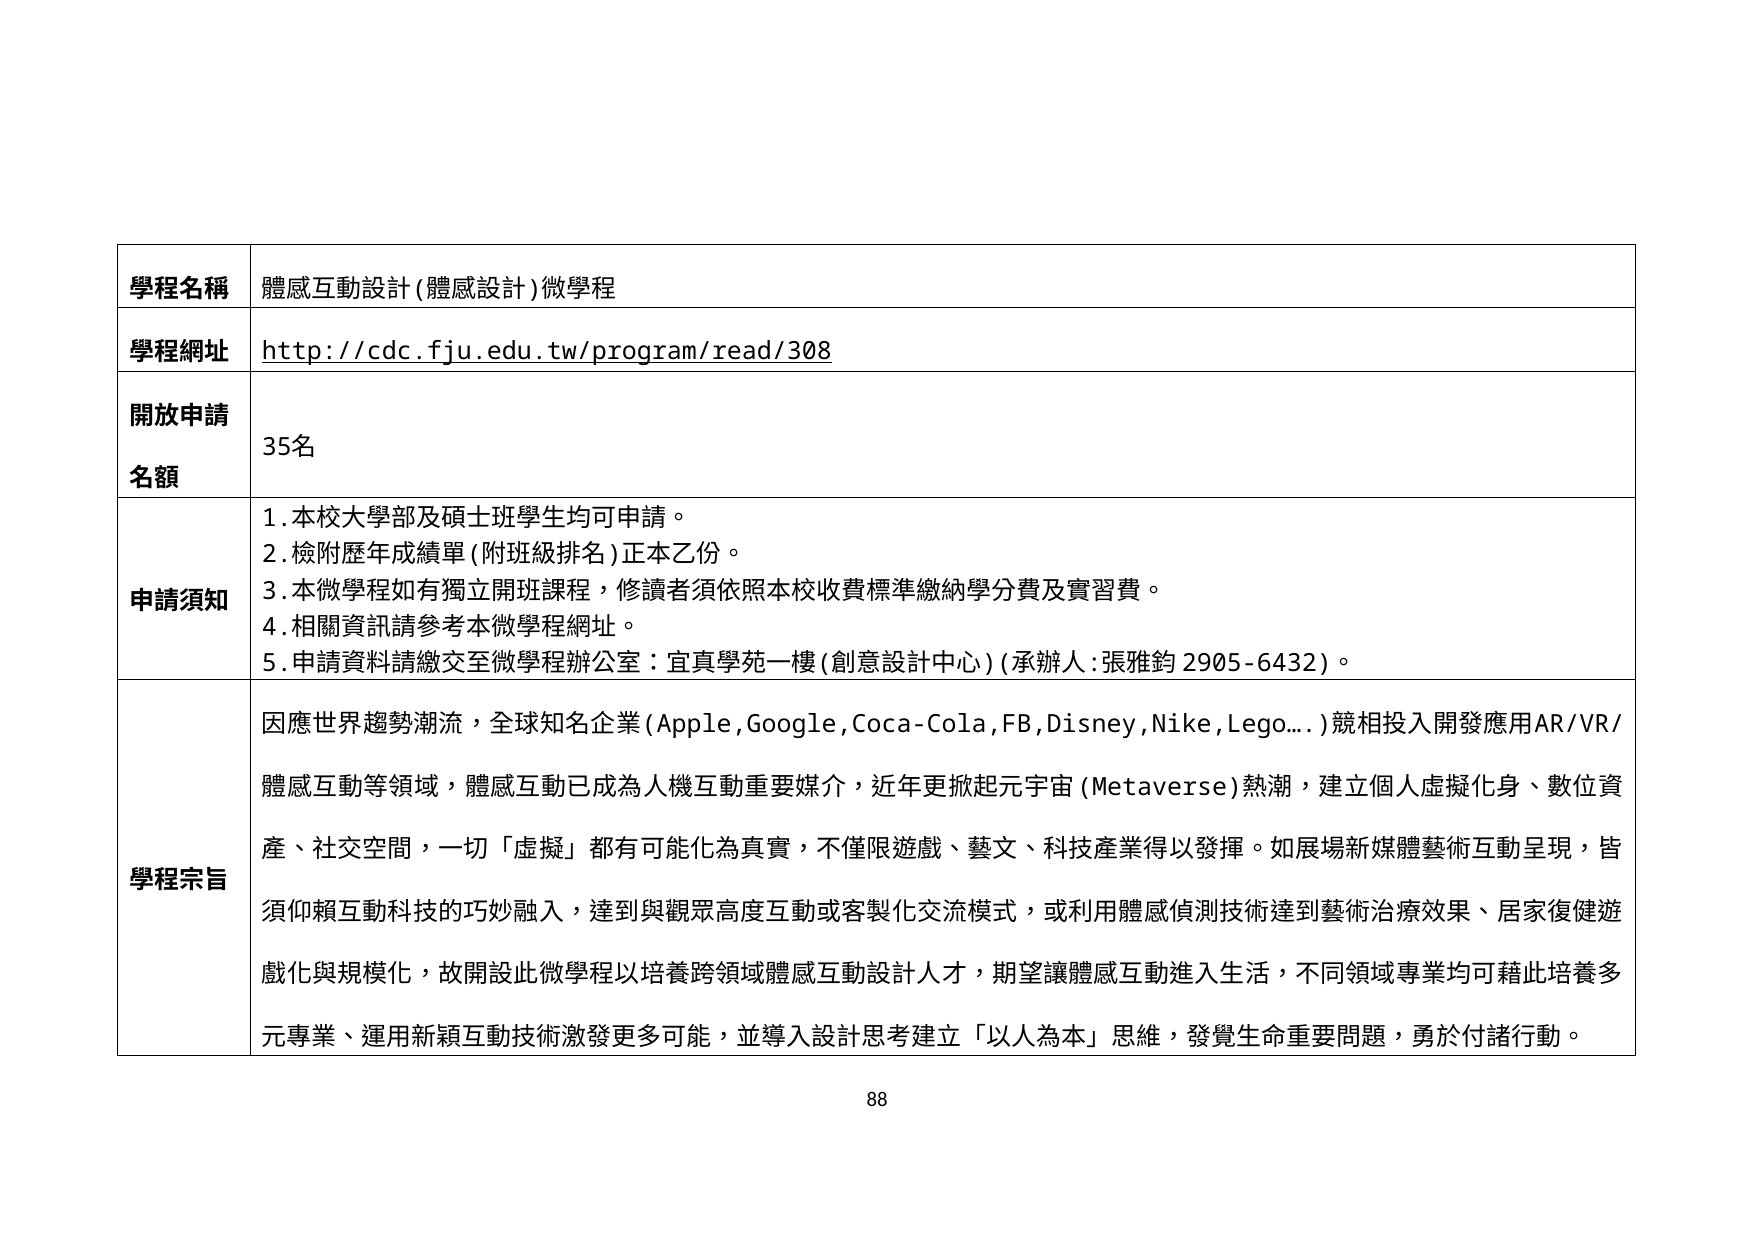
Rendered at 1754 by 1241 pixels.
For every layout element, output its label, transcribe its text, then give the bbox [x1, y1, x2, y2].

table_cell 申請須知 [118, 498, 250, 679]
table_cell 35名 [251, 372, 1635, 497]
table_cell 開放申請名額 [118, 372, 250, 497]
table_cell 學程網址 [118, 308, 250, 371]
table_cell http://cdc.fju.edu.tw/program/read/308 [251, 308, 1635, 371]
table_cell 因應世界趨勢潮流，全球知名企業(Apple,Google,Coca-Cola,FB,Disney,Nike,Lego….)競相投入開發應用AR/VR/體感互動等領域，體感互動已成為人機互動重要媒介，近年更掀起元宇宙(Metaverse)熱潮，建立個人虛擬化身、數位資產、社交空間，一切「虛擬」都有可能化為真實，不僅限遊戲、藝文、科技產業得以發揮。如展場新媒體藝術互動呈現，皆須仰賴互動科技的巧妙融入，達到與觀眾高度互動或客製化交流模式，或利用體感偵測技術達到藝術治療效果、居家復健遊戲化與規模化，故開設此微學程以培養跨領域體感互動設計人才，期望讓體感互動進入生活，不同領域專業均可藉此培養多元專業、運用新穎互動技術激發更多可能，並導入設計思考建立「以人為本」思維，發覺生命重要問題，勇於付諸行動。 [251, 680, 1635, 1055]
table_cell 學程宗旨 [118, 680, 250, 1055]
table_header 學程名稱 [118, 245, 250, 307]
table_cell 1.本校大學部及碩士班學生均可申請。 2.檢附歷年成績單(附班級排名)正本乙份。 3.本微學程如有獨立開班課程，修讀者須依照本校收費標準繳納學分費及實習費。 4.相關資訊請參考本微學程網址。 5.申請資料請繳交至微學程辦公室：宜真學苑一樓(創意設計中心)(承辦人:張雅鈞2905-6432)。 [251, 498, 1635, 679]
table_header 體感互動設計(體感設計)微學程 [251, 245, 1635, 307]
